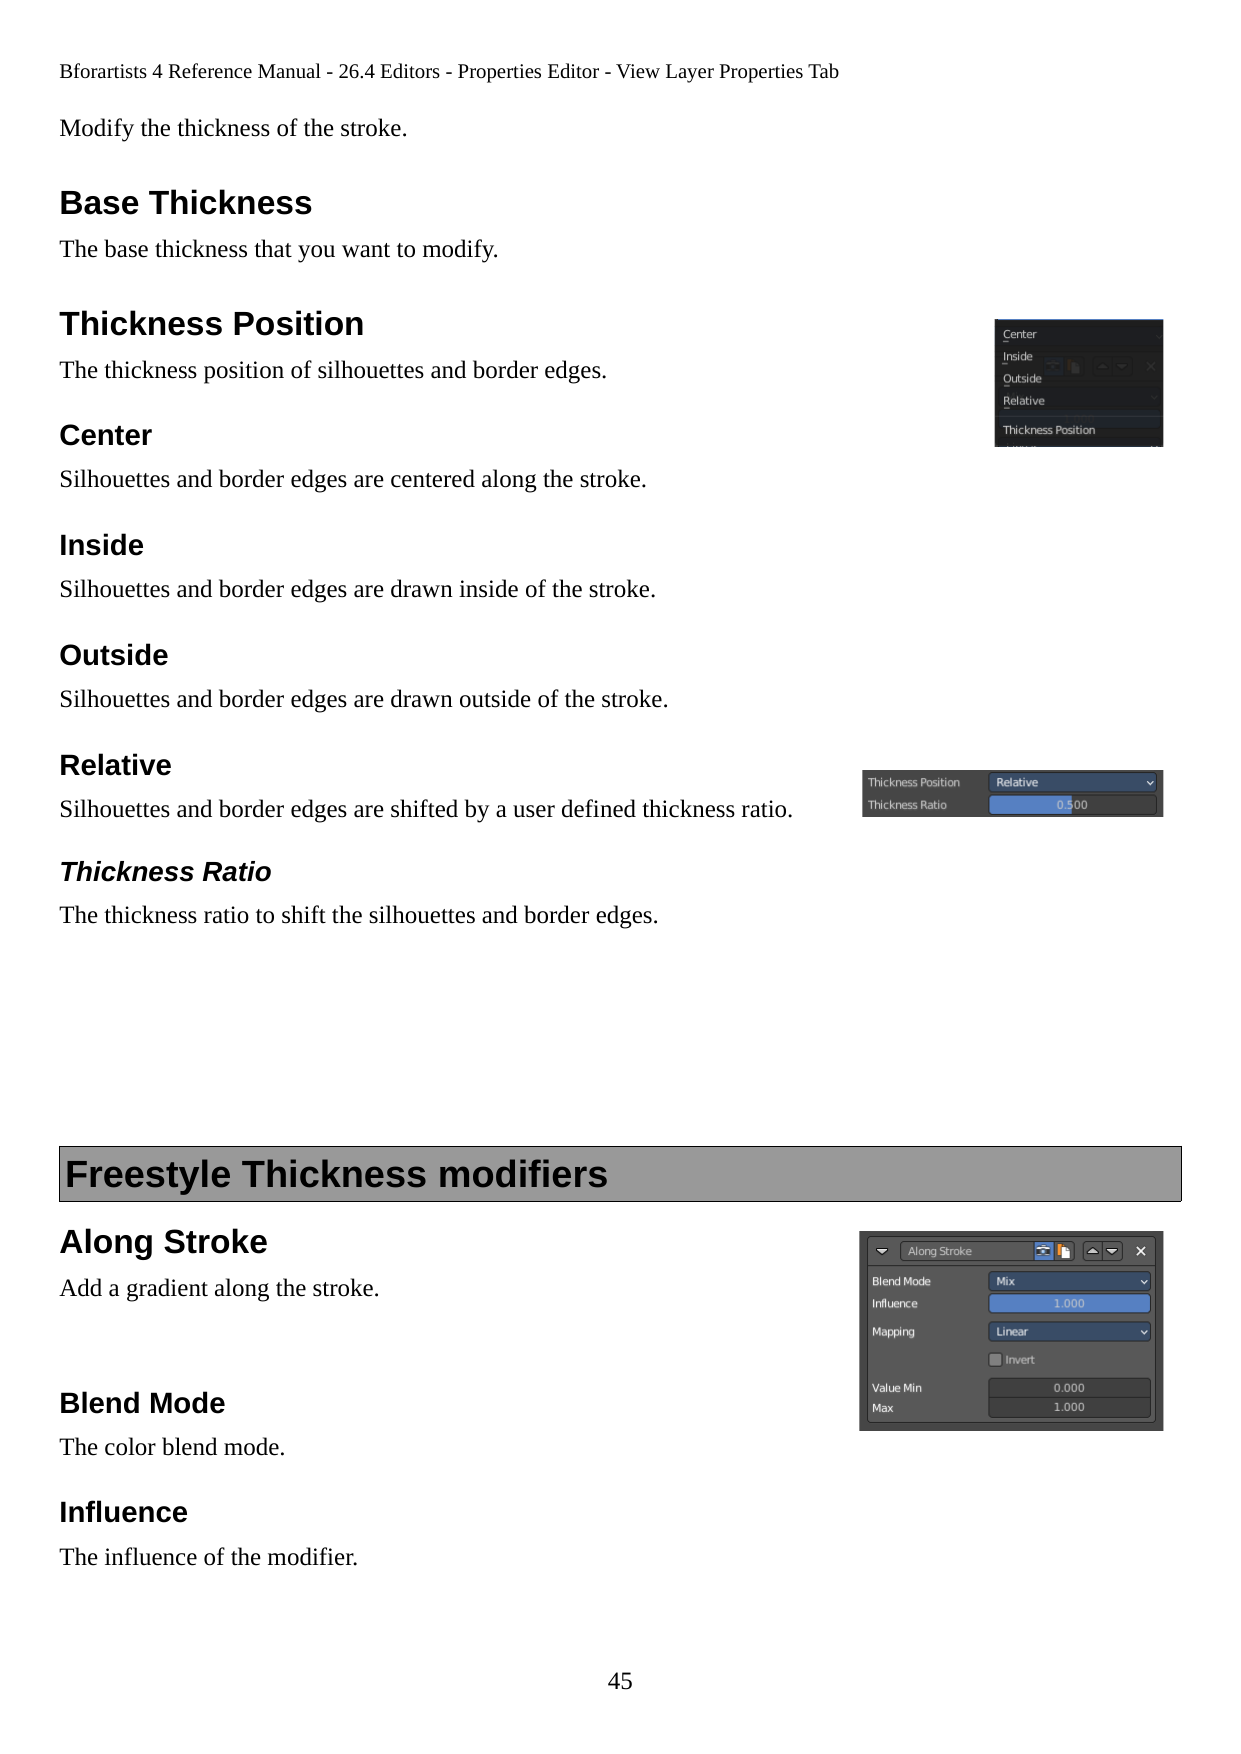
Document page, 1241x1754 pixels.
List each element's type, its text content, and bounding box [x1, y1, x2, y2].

subtitle Thickness Ratio [59, 856, 1181, 888]
subtitle [1164, 1386, 1181, 1419]
subtitle Thickness Position [59, 303, 1181, 342]
subtitle Base Thickness [59, 182, 1181, 221]
subtitle Outside [59, 638, 1181, 672]
subtitle Inside [59, 528, 1181, 562]
subtitle Along Stroke [59, 1222, 1181, 1260]
text Silhouettes and border edges are drawn inside of the stroke. [59, 574, 1181, 603]
text Modify the thickness of the stroke. [59, 113, 1181, 141]
text The influence of the modifier. [59, 1542, 1181, 1570]
table_header Freestyle Thickness modifiers [60, 1147, 1181, 1201]
text The base thickness that you want to modify. [59, 234, 1181, 262]
text Silhouettes and border edges are drawn outside of the stroke. [59, 684, 1181, 713]
picture [994, 319, 1164, 447]
subtitle Influence [59, 1495, 1181, 1529]
subtitle Blend Mode [59, 1386, 859, 1419]
picture [862, 770, 1164, 817]
text Add a gradient along the stroke. [59, 1273, 859, 1302]
picture [859, 1231, 1164, 1431]
text The color blend mode. [59, 1432, 1181, 1461]
text Silhouettes and border edges are shifted by a user defined thickness ratio. [59, 794, 1181, 823]
subtitle Relative [59, 748, 1181, 782]
text The thickness ratio to shift the silhouettes and border edges. [59, 900, 1181, 929]
subtitle Center [59, 418, 1181, 452]
text The thickness position of silhouettes and border edges. [59, 355, 994, 383]
text Silhouettes and border edges are centered along the stroke. [59, 464, 1181, 493]
